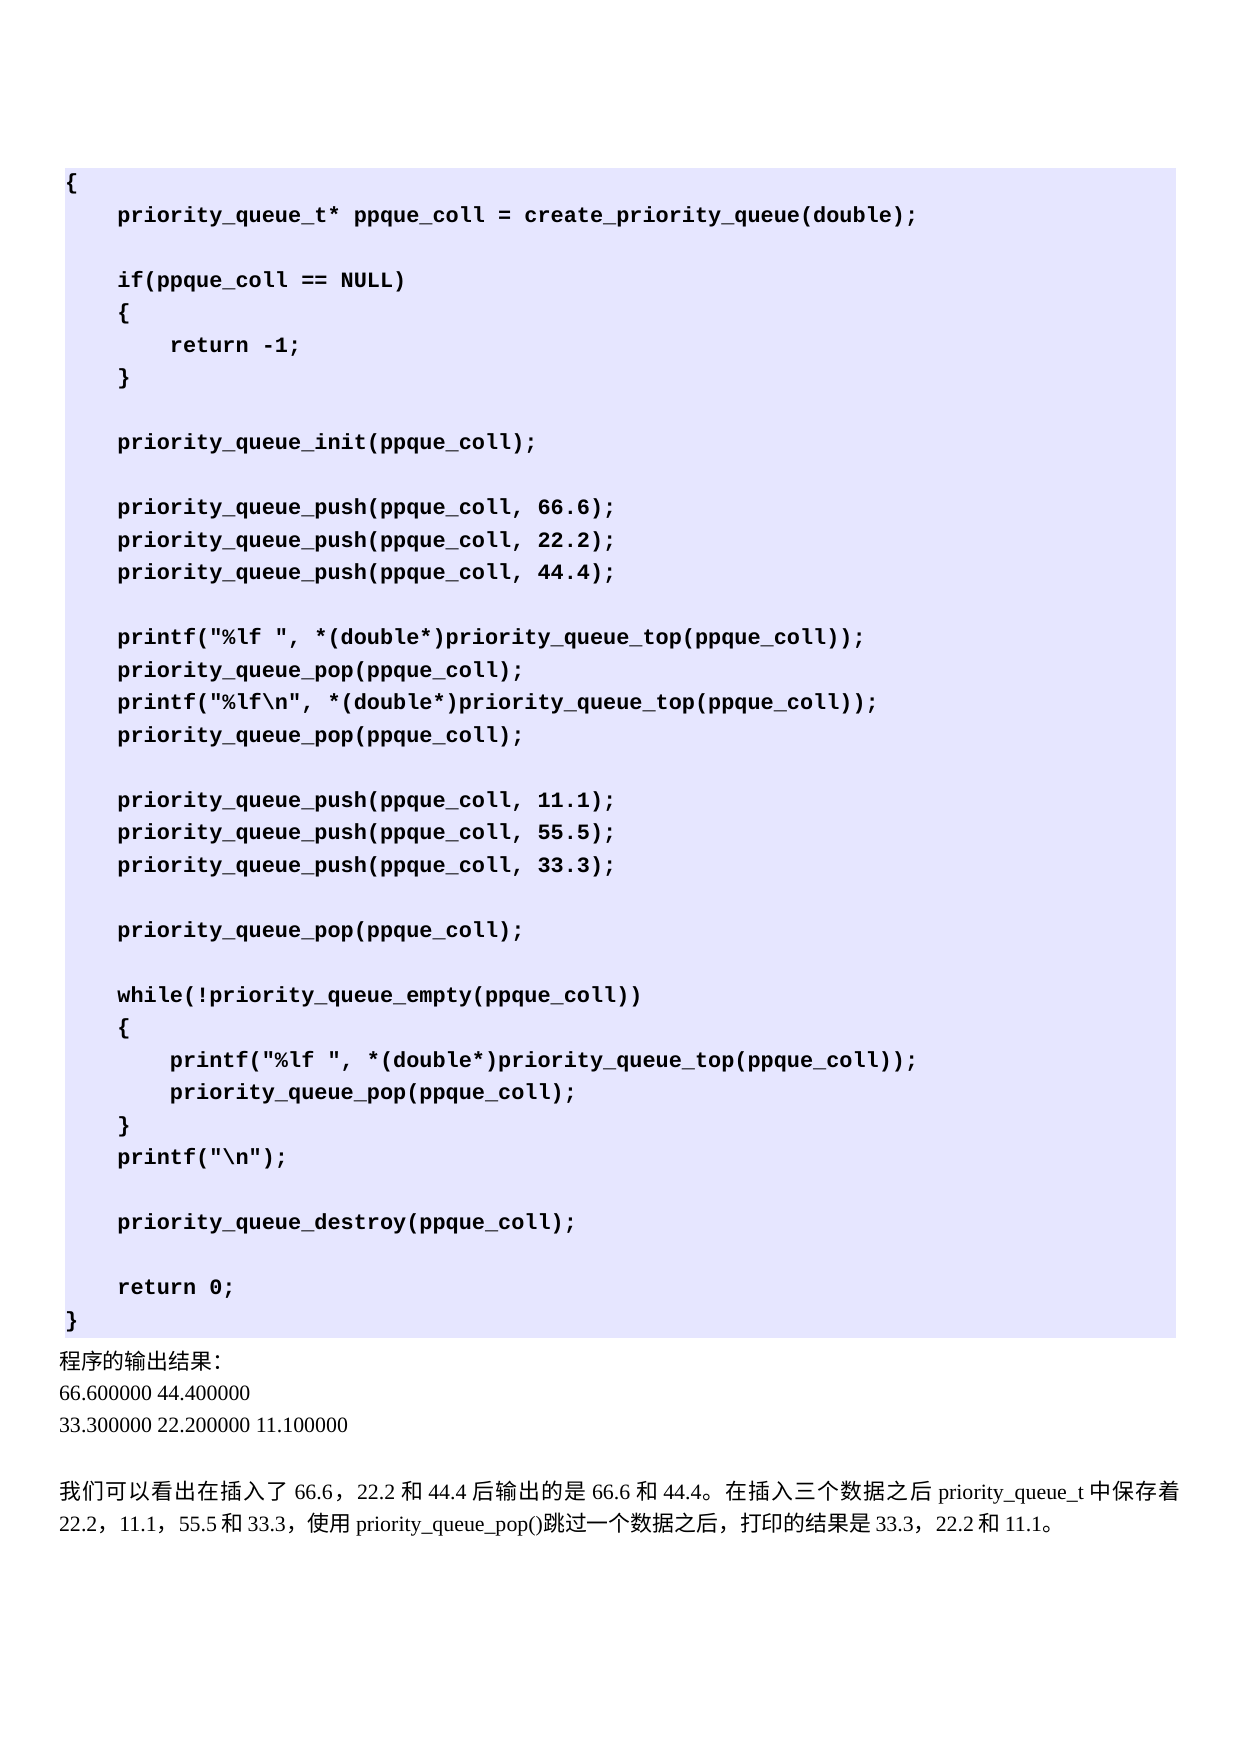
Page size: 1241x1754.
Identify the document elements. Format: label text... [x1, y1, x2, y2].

table_header { priority_queue_t* ppque_coll = create_priority_queue(double); if(ppque_coll == NULL) { return -1; } priority_queue_init(ppque_coll); priority_queue_push(ppque_coll, 66.6); priority_queue_push(ppque_coll, 22.2); priority_queue_push(ppque_coll, 44.4); printf("%lf ", *(double*)priority_queue_top(ppque_coll)); priority_queue_pop(ppque_coll); printf("%lf\n", *(double*)priority_queue_top(ppque_coll)); priority_queue_pop(ppque_coll); priority_queue_push(ppque_coll, 11.1); priority_queue_push(ppque_coll, 55.5); priority_queue_push(ppque_coll, 33.3); priority_queue_pop(ppque_coll); while(!priority_queue_empty(ppque_coll)) { printf("%lf ", *(double*)priority_queue_top(ppque_coll)); priority_queue_pop(ppque_coll); } printf("\n"); priority_queue_destroy(ppque_coll); return 0; } [60, 163, 1181, 1343]
text 程序的输出结果： [59, 1345, 1181, 1376]
text 33.300000 22.200000 11.100000 [59, 1408, 1181, 1441]
text 66.600000 44.400000 [59, 1376, 1181, 1408]
text 我们可以看出在插入了66.6，22.2和44.4后输出的是66.6和44.4。在插入三个数据之后priority_queue_t中保存着22.2，11.1，55.5和33.3，使用priority_queue_pop()跳过一个数据之后，打印的结果是33.3，22.2和11.1。 [59, 1473, 1181, 1538]
